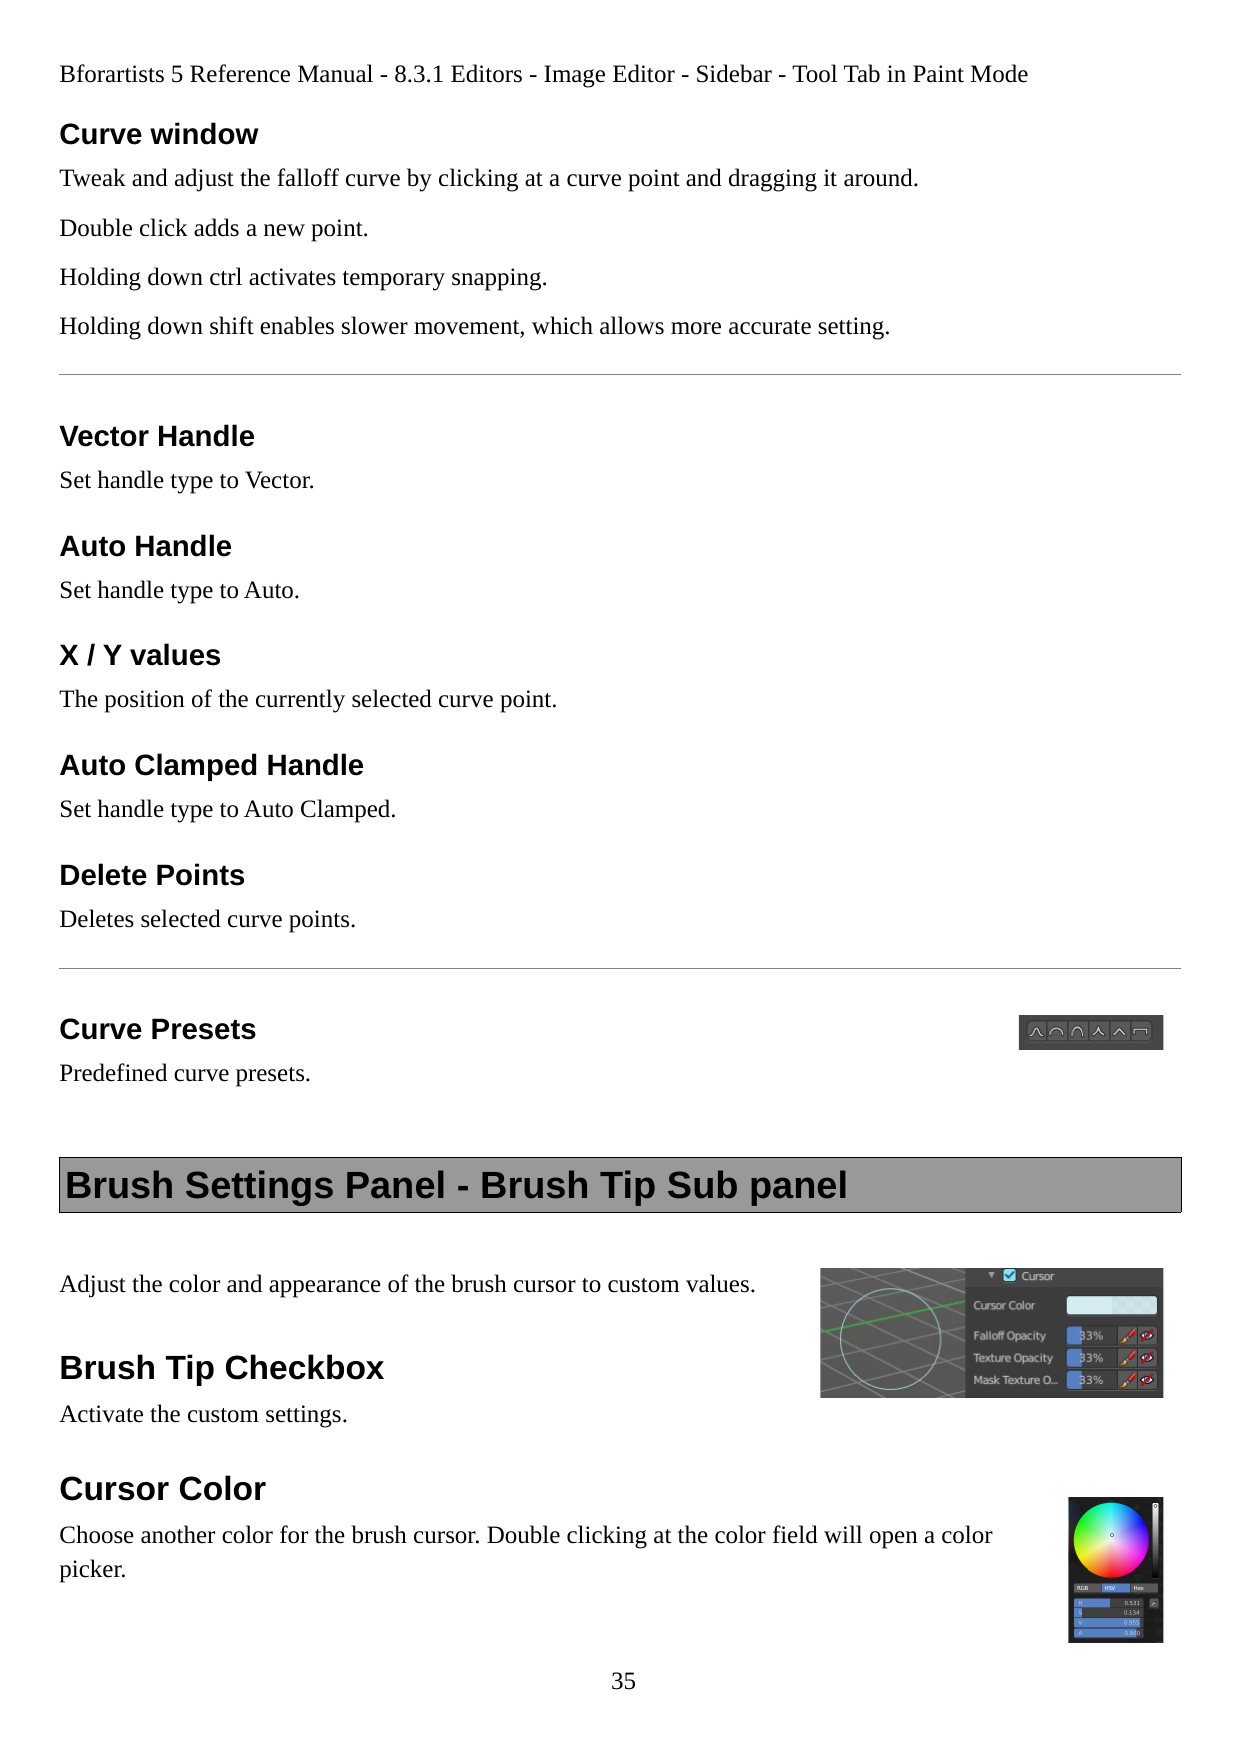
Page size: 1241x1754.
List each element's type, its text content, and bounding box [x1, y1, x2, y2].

text Set handle type to Auto Clamped. [59, 794, 1181, 823]
subtitle X / Y values [59, 638, 1181, 672]
text Activate the custom settings. [59, 1399, 1181, 1428]
picture [820, 1268, 1164, 1398]
subtitle Cursor Color [59, 1469, 1181, 1507]
text Deletes selected curve points. [59, 904, 1181, 933]
text Holding down shift enables slower movement, which allows more accurate setting. [59, 311, 1181, 339]
subtitle [1164, 1348, 1181, 1386]
picture [1068, 1497, 1164, 1643]
text Tweak and adjust the falloff curve by clicking at a curve point and dragging it around. [59, 163, 1181, 192]
text Predefined curve presets. [59, 1058, 1181, 1087]
text Double click adds a new point. [59, 213, 1181, 241]
text Holding down ctrl activates temporary snapping. [59, 262, 1181, 290]
subtitle Delete Points [59, 858, 1181, 892]
subtitle Curve window [59, 117, 1181, 151]
subtitle Auto Clamped Handle [59, 748, 1181, 782]
subtitle Auto Handle [59, 528, 1181, 562]
text Set handle type to Vector. [59, 465, 1181, 493]
subtitle Brush Tip Checkbox [59, 1348, 820, 1386]
text Choose another color for the brush cursor. Double clicking at the color field will open a color picker. [59, 1520, 1068, 1583]
table_header Brush Settings Panel - Brush Tip Sub panel [60, 1158, 1181, 1212]
text Set handle type to Auto. [59, 575, 1181, 603]
text The position of the currently selected curve point. [59, 684, 1181, 713]
subtitle Vector Handle [59, 418, 1181, 452]
text Adjust the color and appearance of the brush cursor to custom values. [59, 1269, 820, 1298]
picture [1018, 1015, 1164, 1050]
subtitle Curve Presets [59, 1012, 1181, 1046]
